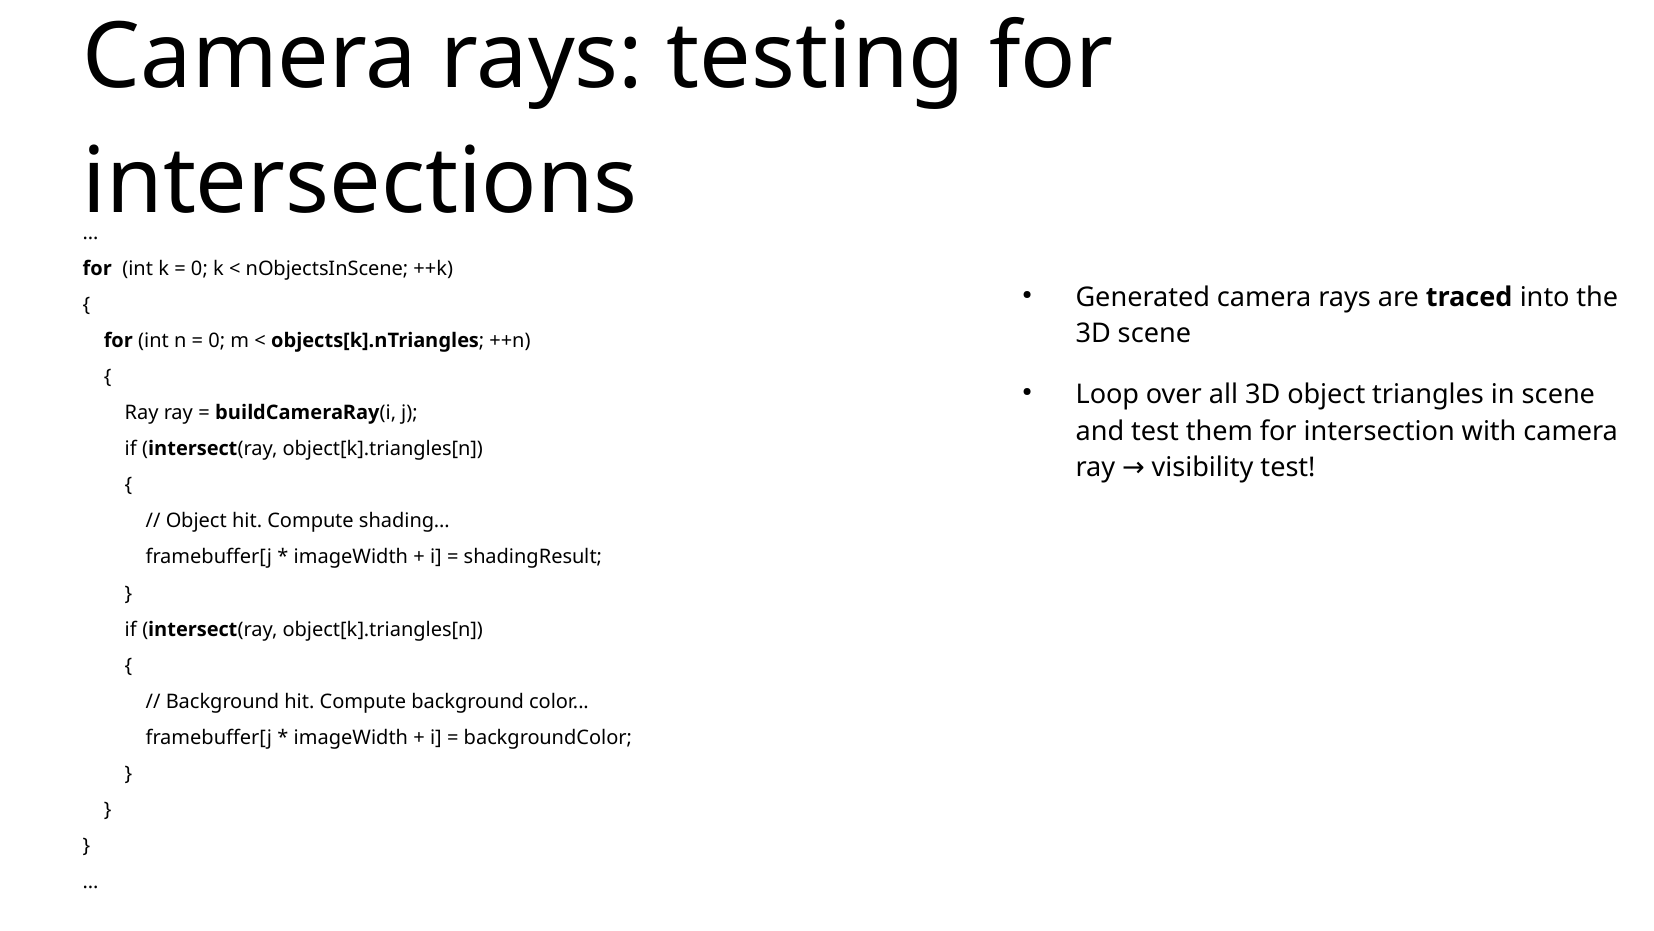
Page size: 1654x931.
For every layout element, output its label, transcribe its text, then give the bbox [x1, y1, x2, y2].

text_box Generated camera rays are traced into the 3D scene Loop over all 3D object triangles in scene and test them for intersection with camera ray → visibility test! [990, 270, 1636, 421]
title Camera rays: testing for intersections [82, 37, 1571, 193]
list … for (int k = 0; k < nObjectsInScene; ++k) { for (int n = 0; m < objects[k].nTriangles; ++n) { Ray ray = buildCameraRay(i, j); if (intersect(ray, object[k].triangles[n]) { // Object hit. Compute shading… framebuffer[j * imageWidth + i] = shadingResult; } if (intersect(ray, object[k].triangles[n]) { // Background hit. Compute background color... framebuffer[j * imageWidth + i] = backgroundColor; } } } ... [82, 217, 1051, 901]
